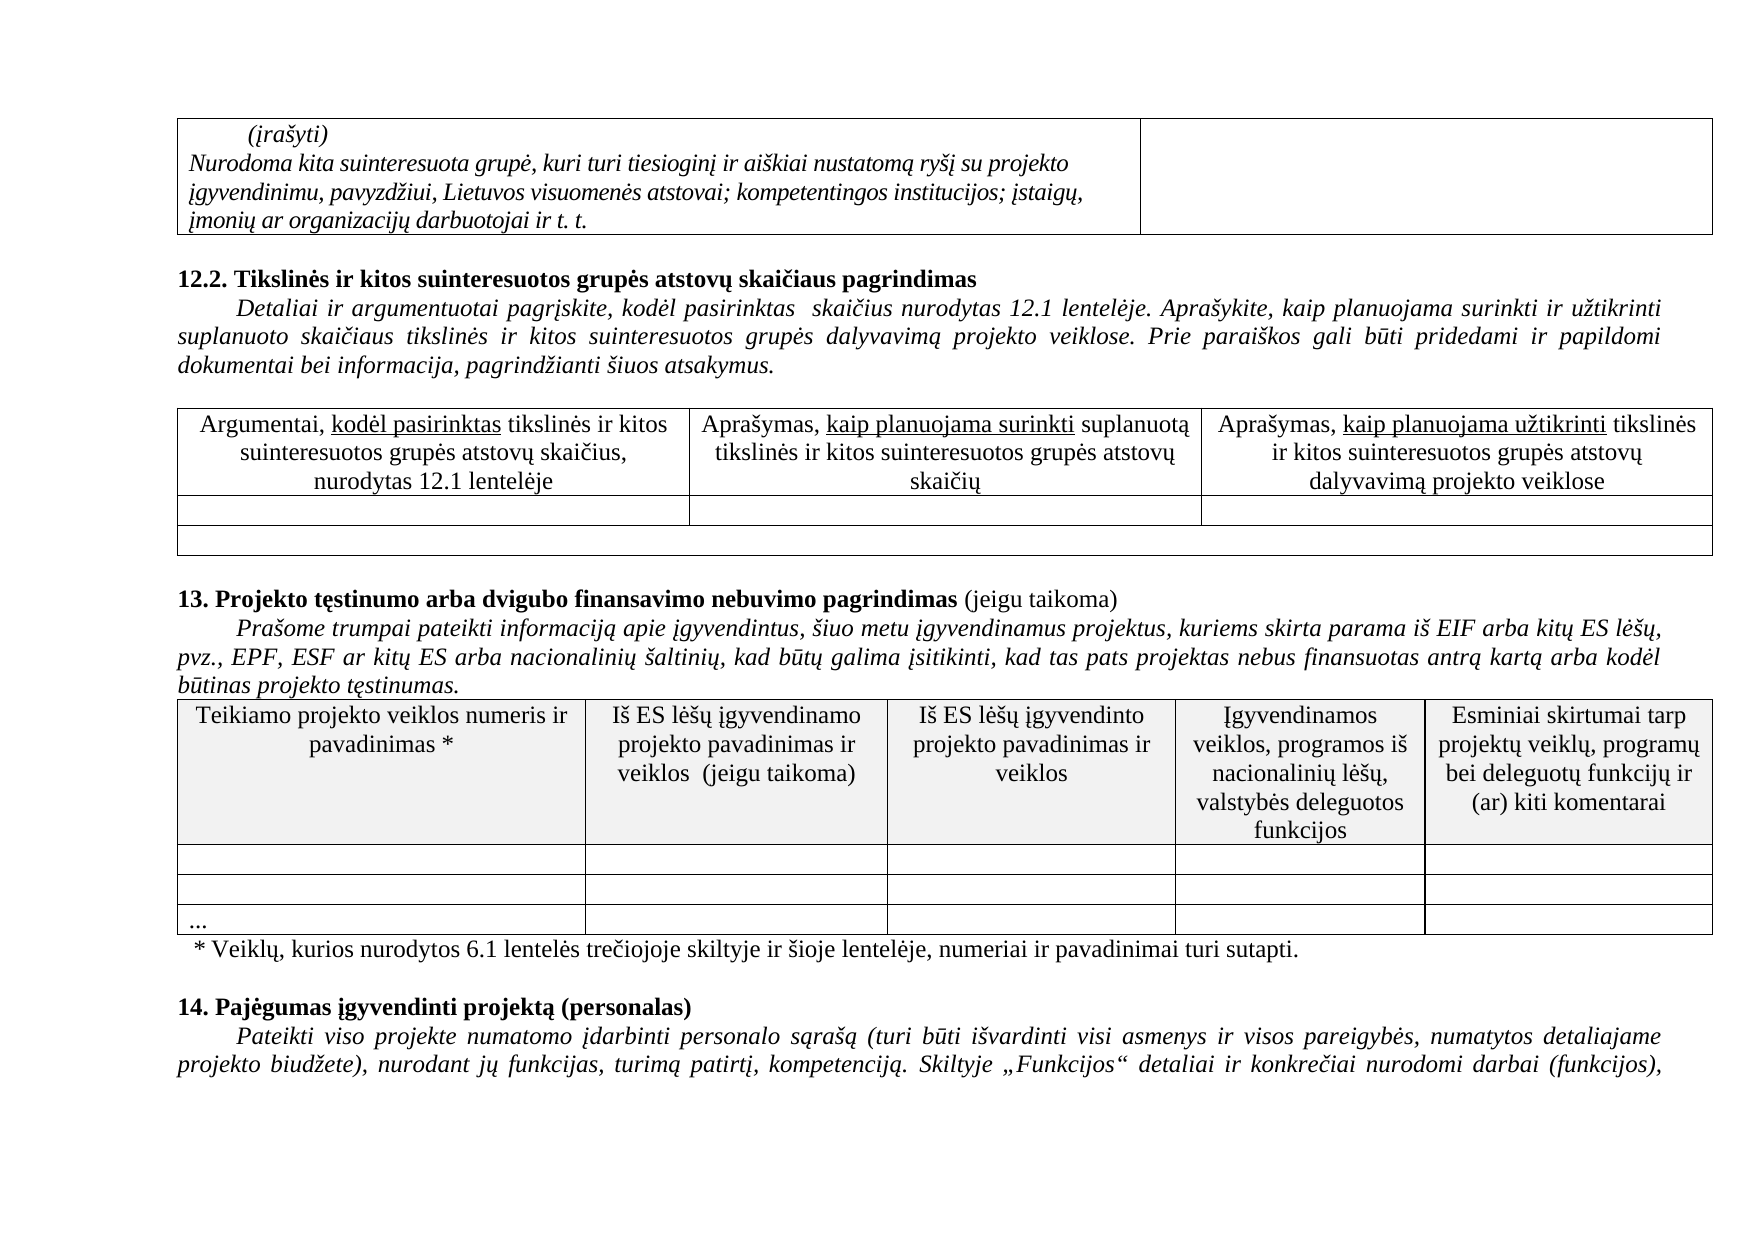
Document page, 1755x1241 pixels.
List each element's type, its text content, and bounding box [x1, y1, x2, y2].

table_cell [888, 905, 1175, 933]
table_cell [586, 875, 887, 904]
table_header Iš ES lėšų įgyvendinamo projekto pavadinimas ir veiklos (jeigu taikoma) [586, 700, 887, 844]
table_cell [1426, 845, 1712, 874]
table_cell [178, 845, 585, 874]
table_cell ... [178, 905, 585, 933]
text 13. Projekto tęstinumo arba dvigubo finansavimo nebuvimo pagrindimas (jeigu taikoma) [177, 584, 1666, 613]
table_cell [1141, 119, 1712, 234]
text Prašome trumpai pateikti informaciją apie įgyvendintus, šiuo metu įgyvendinamus projektus, kuriems skirta parama iš EIF arba kitų ES lėšų, pvz., EPF, ESF ar kitų ES arba nacionalinių šaltinių, kad būtų galima įsitikinti, kad tas pats projektas nebus finansuotas antrą kartą arba kodėl būtinas projekto tęstinumas. [177, 613, 1666, 699]
table_cell [1426, 875, 1712, 904]
table_cell [178, 875, 585, 904]
text * Veiklų, kurios nurodytos 6.1 lentelės trečiojoje skiltyje ir šioje lentelėje, numeriai ir pavadinimai turi sutapti. [177, 935, 1666, 963]
text Pateikti viso projekte numatomo įdarbinti personalo sąrašą (turi būti išvardinti visi asmenys ir visos pareigybės, numatytos detaliajame projekto biudžete), nurodant jų funkcijas, turimą patirtį, kompetenciją. Skiltyje „Funkcijos“ detaliai ir konkrečiai nurodomi darbai (funkcijos), [177, 1021, 1666, 1078]
text 12.2. Tikslinės ir kitos suinteresuotos grupės atstovų skaičiaus pagrindimas [177, 264, 1666, 293]
table_header Teikiamo projekto veiklos numeris ir pavadinimas * [178, 700, 585, 844]
table_cell [1176, 845, 1424, 874]
table_header Aprašymas, kaip planuojama užtikrinti tikslinės ir kitos suinteresuotos grupės atstovų dalyvavimą projekto veiklose [1202, 409, 1712, 495]
table_header Įgyvendinamos veiklos, programos iš nacionalinių lėšų, valstybės deleguotos funkcijos [1176, 700, 1424, 844]
text 14. Pajėgumas įgyvendinti projektą (personalas) [177, 992, 1666, 1021]
table_cell [1176, 905, 1424, 933]
table_cell [586, 905, 887, 933]
table_cell [178, 526, 1712, 554]
table_cell [1202, 496, 1712, 525]
table_cell (įrašyti) Nurodoma kita suinteresuota grupė, kuri turi tiesioginį ir aiškiai nustatomą ryšį su projekto įgyvendinimu, pavyzdžiui, Lietuvos visuomenės atstovai; kompetentingos institucijos; įstaigų, įmonių ar organizacijų darbuotojai ir t. t. [178, 119, 1140, 234]
table_header Iš ES lėšų įgyvendinto projekto pavadinimas ir veiklos [888, 700, 1175, 844]
table_cell [1176, 875, 1424, 904]
table_cell [690, 496, 1201, 525]
table_header Argumentai, kodėl pasirinktas tikslinės ir kitos suinteresuotos grupės atstovų skaičius, nurodytas 12.1 lentelėje [178, 409, 689, 495]
table_cell [888, 875, 1175, 904]
table_cell [178, 496, 689, 525]
text Detaliai ir argumentuotai pagrįskite, kodėl pasirinktas skaičius nurodytas 12.1 lentelėje. Aprašykite, kaip planuojama surinkti ir užtikrinti suplanuoto skaičiaus tikslinės ir kitos suinteresuotos grupės dalyvavimą projekto veiklose. Prie paraiškos gali būti pridedami ir papildomi dokumentai bei informacija, pagrindžianti šiuos atsakymus. [177, 293, 1666, 379]
table_cell [586, 845, 887, 874]
table_header Aprašymas, kaip planuojama surinkti suplanuotą tikslinės ir kitos suinteresuotos grupės atstovų skaičių [690, 409, 1201, 495]
table_header Esminiai skirtumai tarp projektų veiklų, programų bei deleguotų funkcijų ir (ar) kiti komentarai [1426, 700, 1712, 844]
table_cell [1426, 905, 1712, 933]
table_cell [888, 845, 1175, 874]
